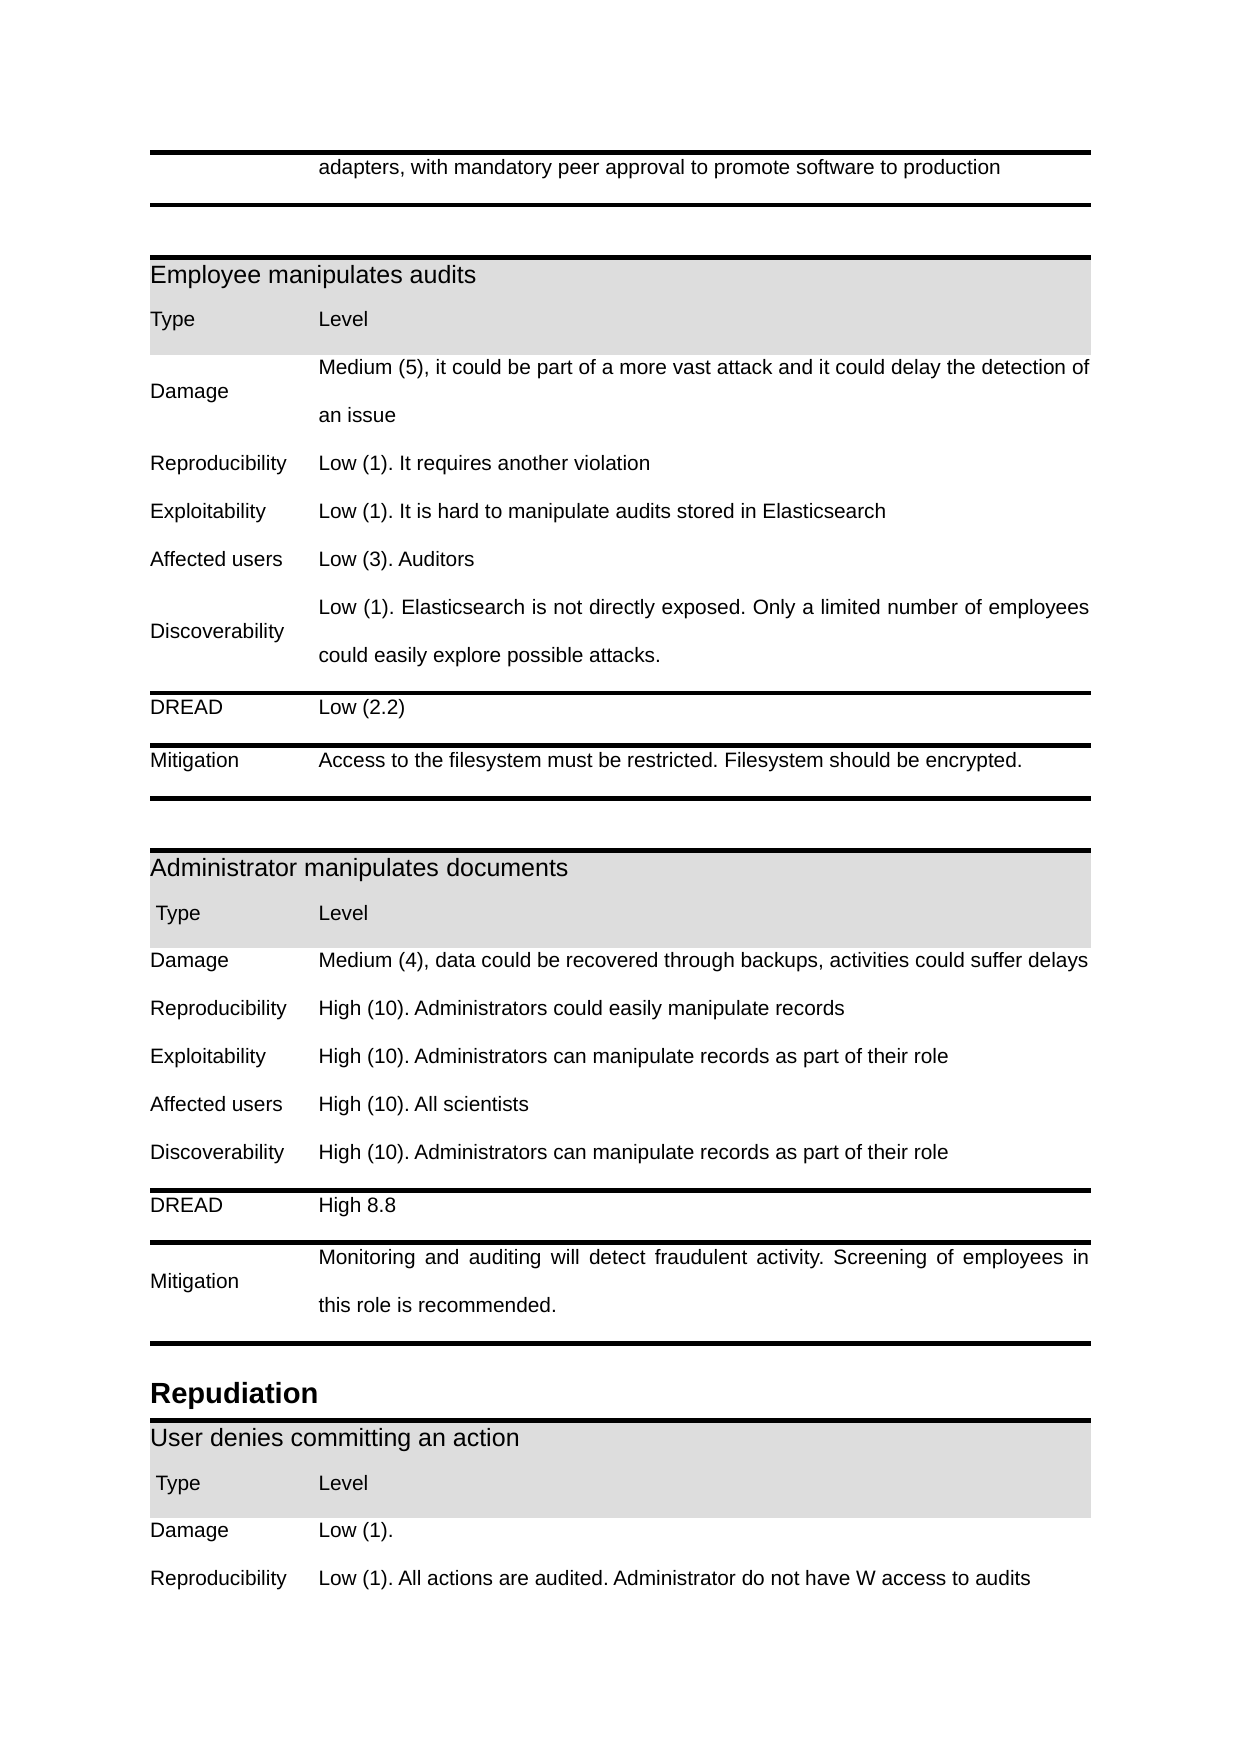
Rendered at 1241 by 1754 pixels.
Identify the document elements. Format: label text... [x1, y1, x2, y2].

table_cell Medium (5), it could be part of a more vast attack and it could delay the detection of an issue [318, 355, 1091, 451]
table_cell High (10). All scientists [318, 1092, 1091, 1140]
table_cell Exploitability [150, 1044, 318, 1092]
table_header User denies committing an action [150, 1423, 1091, 1470]
table_cell Low (1). It requires another violation [318, 451, 1091, 499]
table_cell Medium (4), data could be recovered through backups, activities could suffer delays [318, 948, 1091, 996]
table_cell Level [318, 1470, 1091, 1518]
table_cell Discoverability [150, 595, 318, 691]
table_cell Mitigation [150, 748, 318, 796]
table_cell Damage [150, 355, 318, 451]
table_cell Damage [150, 948, 318, 996]
table_cell Monitoring and auditing will detect fraudulent activity. Screening of employees in this role is recommended. [318, 1245, 1091, 1341]
table_cell Low (1). All actions are audited. Administrator do not have W access to audits [318, 1566, 1091, 1590]
table_cell Low (1). [318, 1518, 1091, 1566]
table_cell Type [150, 307, 318, 355]
table_cell Type [150, 900, 318, 948]
table_cell High (10). Administrators could easily manipulate records [318, 996, 1091, 1044]
subtitle Repudiation [150, 1376, 1091, 1409]
table_header Employee manipulates audits [150, 260, 1091, 307]
table_cell Mitigation [150, 1245, 318, 1341]
table_cell DREAD [150, 695, 318, 743]
table_cell Level [318, 900, 1091, 948]
table_cell Discoverability [150, 1140, 318, 1188]
table_cell Exploitability [150, 499, 318, 547]
table_cell Type [150, 1470, 318, 1518]
table_cell Access to the filesystem must be restricted. Filesystem should be encrypted. [318, 748, 1091, 796]
table_cell Low (2.2) [318, 695, 1091, 743]
table_header Administrator manipulates documents [150, 853, 1091, 900]
table_cell Reproducibility [150, 996, 318, 1044]
table_cell Affected users [150, 547, 318, 595]
table_cell High (10). Administrators can manipulate records as part of their role [318, 1140, 1091, 1188]
table_cell [150, 155, 318, 203]
table_cell DREAD [150, 1193, 318, 1240]
table_cell Low (1). Elasticsearch is not directly exposed. Only a limited number of employees could easily explore possible attacks. [318, 595, 1091, 691]
table_cell Low (1). It is hard to manipulate audits stored in Elasticsearch [318, 499, 1091, 547]
table_cell adapters, with mandatory peer approval to promote software to production [318, 155, 1091, 203]
table_cell Damage [150, 1518, 318, 1566]
table_cell High 8.8 [318, 1193, 1091, 1240]
table_cell Low (3). Auditors [318, 547, 1091, 595]
table_cell Level [318, 307, 1091, 355]
table_cell High (10). Administrators can manipulate records as part of their role [318, 1044, 1091, 1092]
table_cell Reproducibility [150, 1566, 318, 1590]
table_cell Reproducibility [150, 451, 318, 499]
table_cell Affected users [150, 1092, 318, 1140]
